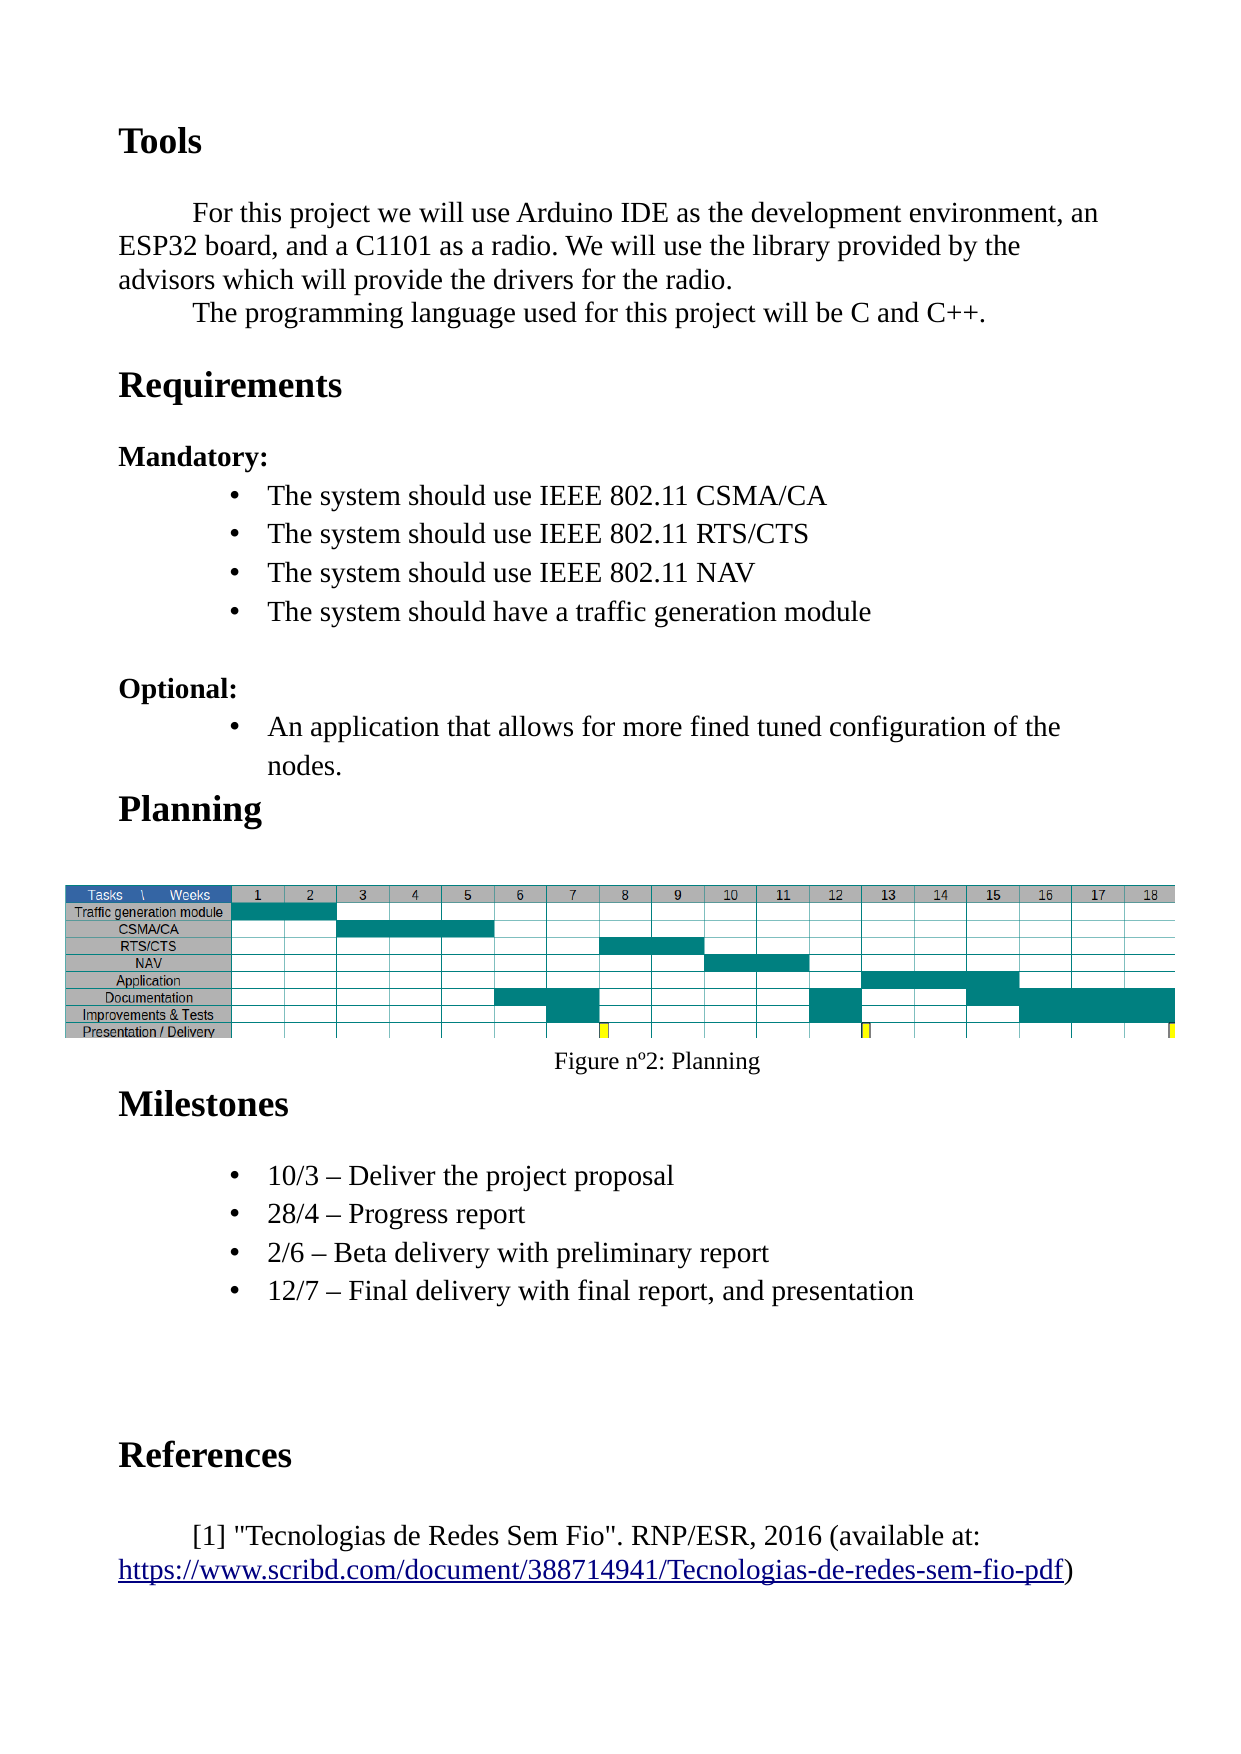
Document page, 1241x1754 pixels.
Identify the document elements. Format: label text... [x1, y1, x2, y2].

list 2/6 – Beta delivery with preliminary report [229, 1235, 1122, 1268]
list The system should have a traffic generation module [229, 594, 1122, 627]
list 10/3 – Deliver the project proposal [229, 1158, 1122, 1191]
text References [118, 1432, 1122, 1475]
text Figure nº2: Planning [118, 1038, 1122, 1076]
list The system should use IEEE 802.11 NAV [229, 555, 1122, 589]
text Milestones [118, 1081, 1122, 1124]
text Planning [118, 787, 1122, 830]
text [1] "Tecnologias de Redes Sem Fio". RNP/ESR, 2016 (available at: https://www.scribd.com/document/388714941/Tecnologias-de-redes-sem-fio-pdf) [118, 1518, 1122, 1585]
list The system should use IEEE 802.11 RTS/CTS [229, 516, 1122, 550]
text Mandatory: [118, 439, 1122, 473]
list An application that allows for more fined tuned configuration of the nodes. [229, 709, 1122, 782]
list 12/7 – Final delivery with final report, and presentation [229, 1273, 1122, 1307]
text Tools [118, 118, 1122, 161]
text For this project we will use Arduino IDE as the development environment, an ESP32 board, and a C1101 as a radio. We will use the library provided by the advisors which will provide the drivers for the radio. [118, 195, 1122, 295]
picture [65, 885, 1175, 1038]
text Optional: [118, 671, 1122, 704]
text The programming language used for this project will be C and C++. [118, 295, 1122, 329]
list 28/4 – Progress report [229, 1196, 1122, 1230]
list The system should use IEEE 802.11 CSMA/CA [229, 478, 1122, 511]
text Requirements [118, 362, 1122, 406]
